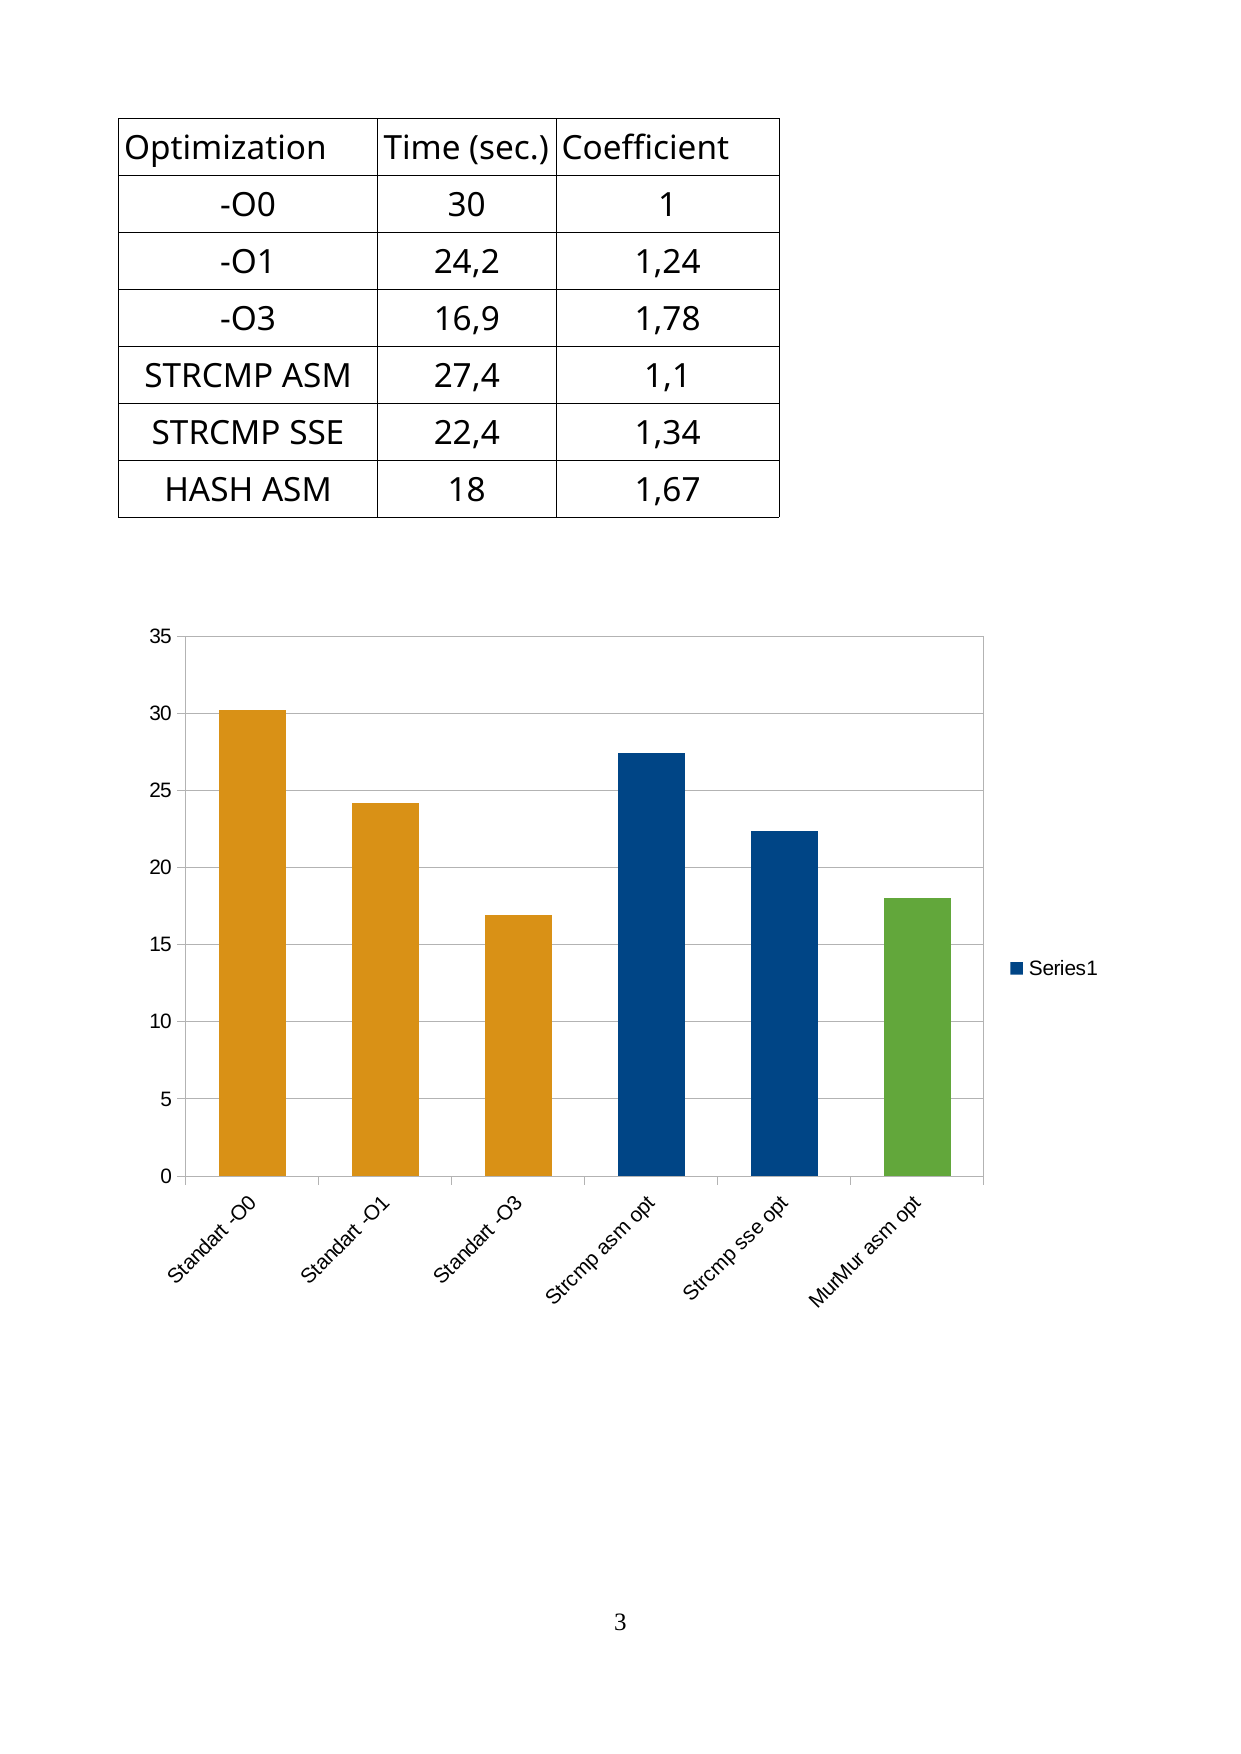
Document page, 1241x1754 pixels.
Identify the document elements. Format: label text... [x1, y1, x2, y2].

table_cell 16,9 [378, 290, 556, 346]
table_header Optimization [119, 119, 377, 175]
table_cell -O3 [119, 290, 377, 346]
table_cell -O1 [119, 233, 377, 289]
table_cell 22,4 [378, 404, 556, 460]
table_cell 1 [557, 176, 779, 232]
table_cell 1,78 [557, 290, 779, 346]
table_cell 30 [378, 176, 556, 232]
table_cell 1,67 [557, 461, 779, 517]
table_cell 24,2 [378, 233, 556, 289]
table_header Time (sec.) [378, 119, 556, 175]
table_cell 1,24 [557, 233, 779, 289]
table_cell -O0 [119, 176, 377, 232]
table_cell 1,34 [557, 404, 779, 460]
table_header Coefficient [557, 119, 779, 175]
table_cell STRCMP SSE [119, 404, 377, 460]
table_cell 18 [378, 461, 556, 517]
table_cell 1,1 [557, 347, 779, 403]
table_cell 27,4 [378, 347, 556, 403]
table_cell STRCMP ASM [119, 347, 377, 403]
table_cell HASH ASM [119, 461, 377, 517]
